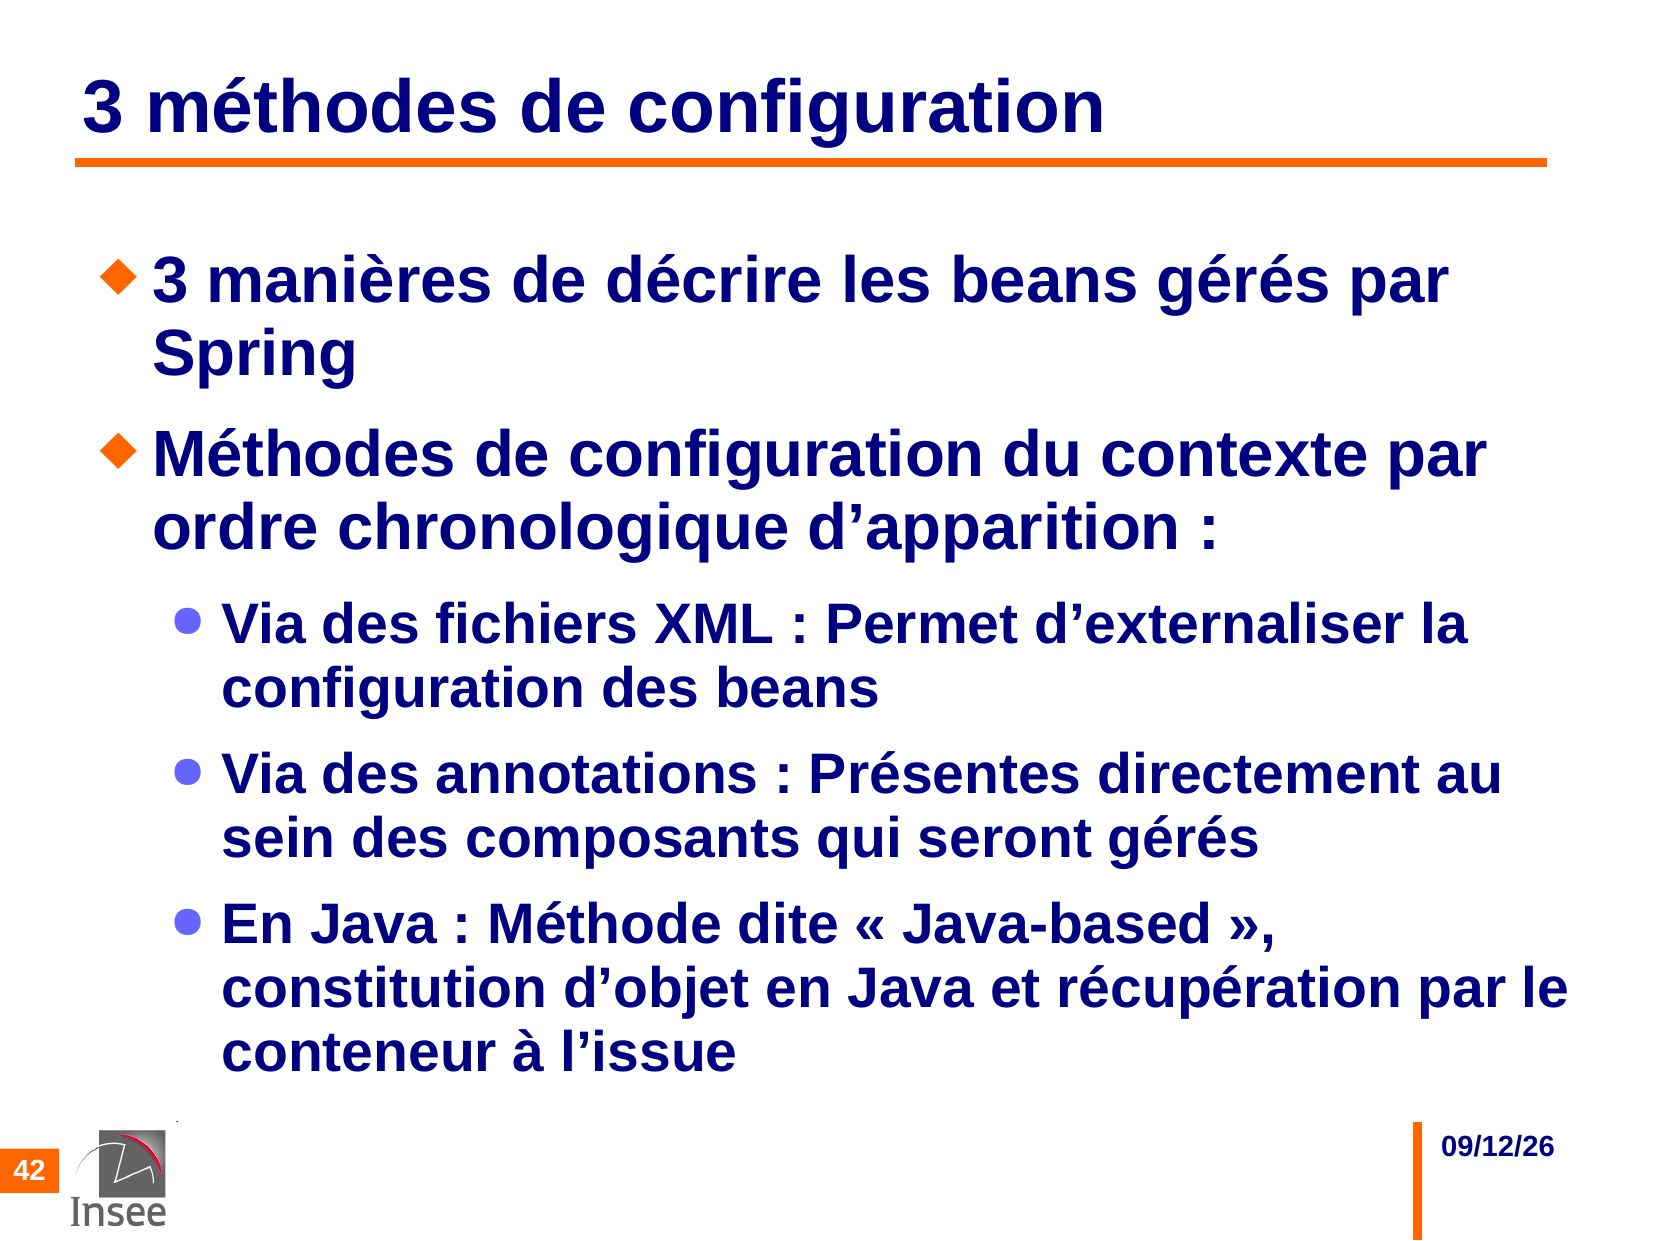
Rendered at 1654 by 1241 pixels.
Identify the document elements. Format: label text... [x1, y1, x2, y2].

picture [62, 1121, 178, 1241]
list 3 manières de décrire les beans gérés par Spring Méthodes de configuration du contexte par ordre chronologique d’apparition : Via des fichiers XML : Permet d’externaliser la configuration des beans Via des annotations : Présentes directement au sein des composants qui seront gérés En Java : Méthode dite « Java-based », constitution d’objet en Java et récupération par le conteneur à l’issue [82, 243, 1571, 1094]
title 3 méthodes de configuration [82, 49, 1619, 163]
